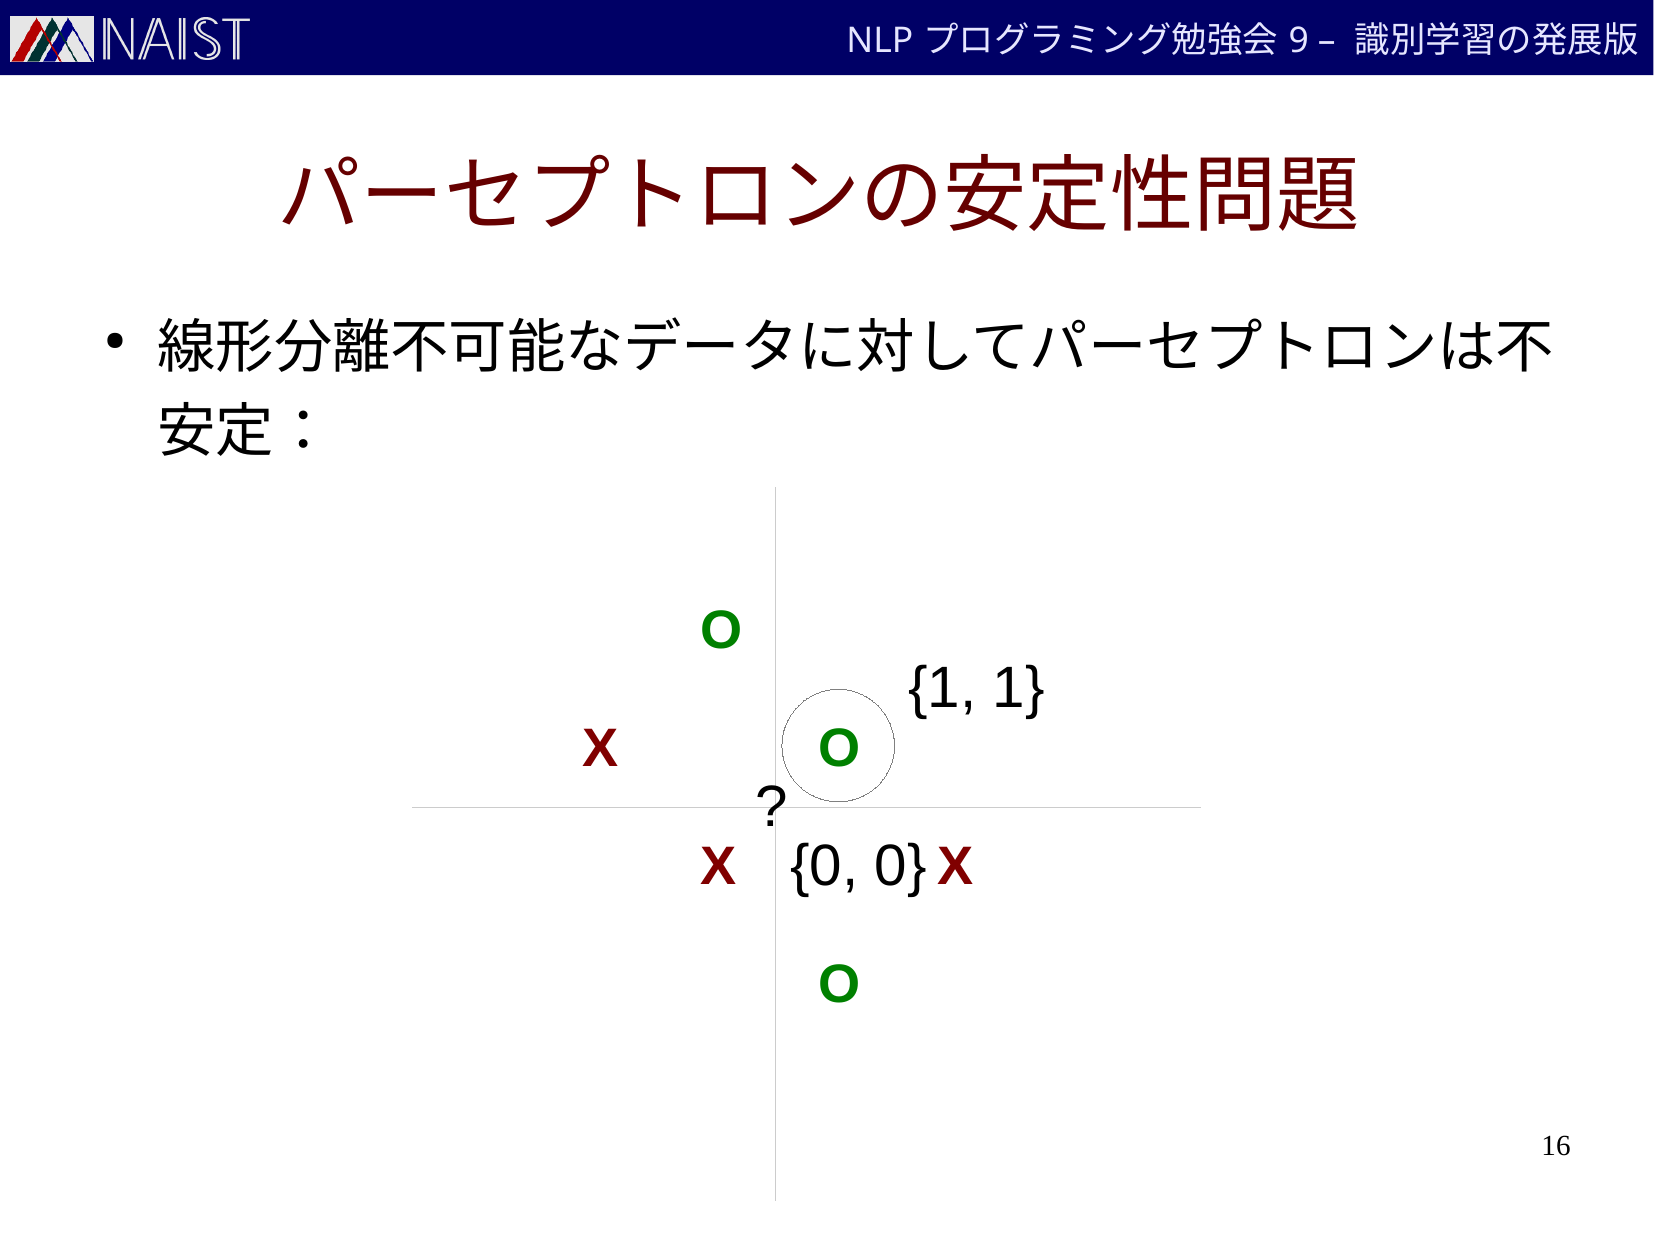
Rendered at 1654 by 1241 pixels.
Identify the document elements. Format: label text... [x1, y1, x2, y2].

text_box {0, 0} [775, 825, 942, 905]
picture [102, 17, 251, 60]
list 線形分離不可能なデータに対してパーセプトロンは不安定： [86, 300, 1576, 426]
text_box ? [740, 765, 803, 846]
text_box {1, 1} [893, 647, 1060, 728]
title パーセプトロンの安定性問題 [75, 92, 1564, 285]
text_box X [567, 710, 634, 786]
text_box X [686, 828, 753, 904]
text_box X [922, 828, 989, 913]
text_box O [686, 592, 758, 668]
text_box O [804, 710, 877, 786]
picture [10, 16, 94, 62]
text_box O [804, 946, 877, 1022]
